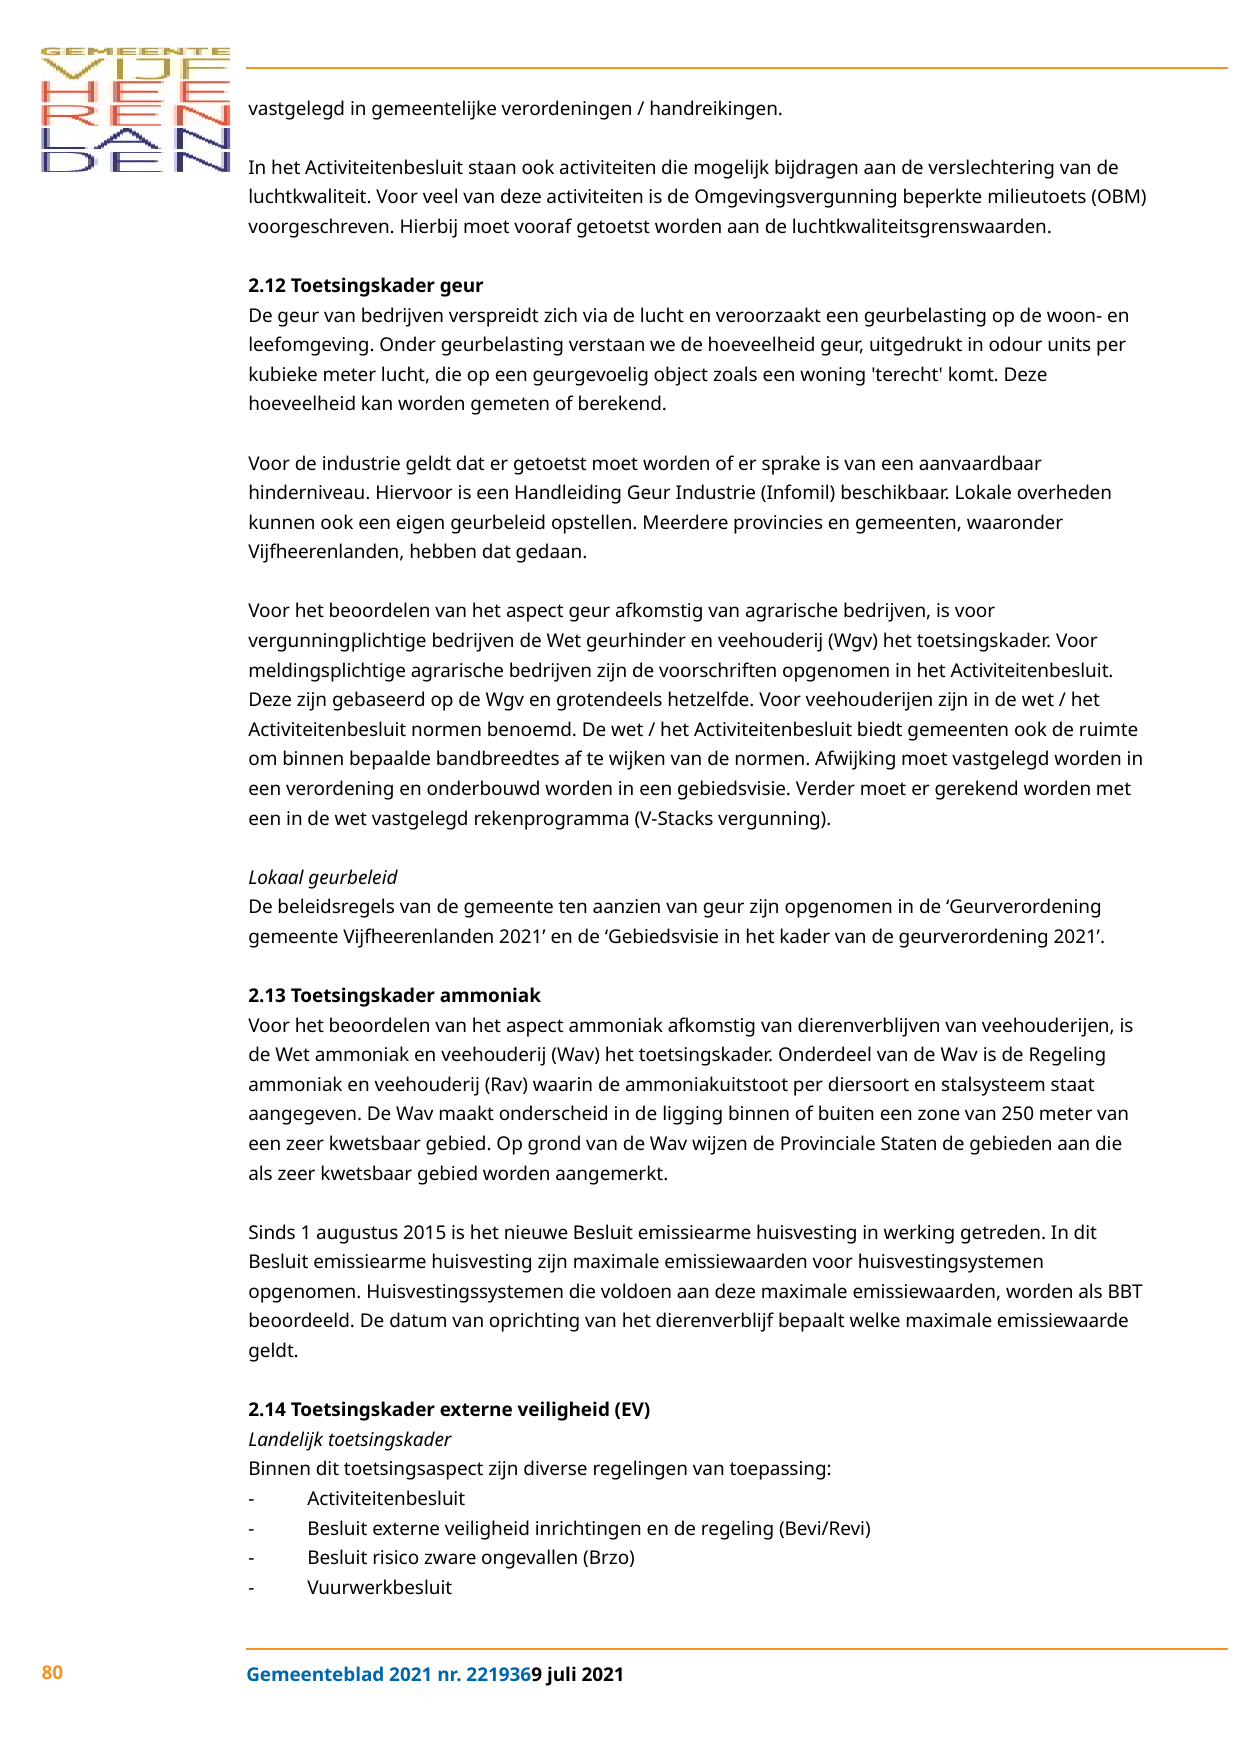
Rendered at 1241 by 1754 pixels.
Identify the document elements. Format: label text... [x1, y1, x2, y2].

text Voor het beoordelen van het aspect geur afkomstig van agrarische bedrijven, is voor vergunningplichtige bedrijven de Wet geurhinder en veehouderij (Wgv) het toetsingskader. Voor meldingsplichtige agrarische bedrijven zijn de voorschriften opgenomen in het Activiteitenbesluit. Deze zijn gebaseerd op de Wgv en grotendeels hetzelfde. Voor veehouderijen zijn in de wet / het Activiteitenbesluit normen benoemd. De wet / het Activiteitenbesluit biedt gemeenten ook de ruimte om binnen bepaalde bandbreedtes af te wijken van de normen. Afwijking moet vastgelegd worden in een verordening en onderbouwd worden in een gebiedsvisie. Verder moet er gerekend worden met een in de wet vastgelegd rekenprogramma (V-Stacks vergunning). [248, 598, 1152, 831]
text 2.14 Toetsingskader externe veiligheid (EV) [248, 1396, 1152, 1422]
text Sinds 1 augustus 2015 is het nieuwe Besluit emissiearme huisvesting in werking getreden. In dit Besluit emissiearme huisvesting zijn maximale emissiewaarden voor huisvestingsystemen opgenomen. Huisvestingssystemen die voldoen aan deze maximale emissiewaarden, worden als BBT beoordeeld. De datum van oprichting van het dierenverblijf bepaalt welke maximale emissiewaarde geldt. [248, 1219, 1152, 1363]
text Landelijk toetsingskader [248, 1426, 1152, 1452]
text Binnen dit toetsingsaspect zijn diverse regelingen van toepassing: [248, 1456, 1152, 1481]
text Voor het beoordelen van het aspect ammoniak afkomstig van dierenverblijven van veehouderijen, is de Wet ammoniak en veehouderij (Wav) het toetsingskader. Onderdeel van de Wav is de Regeling ammoniak en veehouderij (Rav) waarin de ammoniakuitstoot per diersoort en stalsysteem staat aangegeven. De Wav maakt onderscheid in de ligging binnen of buiten een zone van 250 meter van een zeer kwetsbaar gebied. Op grond van de Wav wijzen de Provinciale Staten de gebieden aan die als zeer kwetsbaar gebied worden aangemerkt. [248, 1012, 1152, 1186]
text 2.13 Toetsingskader ammoniak [248, 982, 1152, 1008]
list Vuurwerkbesluit [248, 1574, 1152, 1600]
text De geur van bedrijven verspreidt zich via de lucht en veroorzaakt een geurbelasting op de woon- en leefomgeving. Onder geurbelasting verstaan we de hoeveelheid geur, uitgedrukt in odour units per kubieke meter lucht, die op een geurgevoelig object zoals een woning 'terecht' komt. Deze hoeveelheid kan worden gemeten of berekend. [248, 302, 1152, 416]
list Besluit externe veiligheid inrichtingen en de regeling (Bevi/Revi) [248, 1515, 1152, 1541]
text Lokaal geurbeleid [248, 864, 1152, 890]
text vastgelegd in gemeentelijke verordeningen / handreikingen. [248, 95, 1152, 121]
list Activiteitenbesluit [248, 1485, 1152, 1511]
list Besluit risico zware ongevallen (Brzo) [248, 1544, 1152, 1570]
text 2.12 Toetsingskader geur [248, 272, 1152, 298]
text De beleidsregels van de gemeente ten aanzien van geur zijn opgenomen in de ‘Geurverordening gemeente Vijfheerenlanden 2021’ en de ‘Gebiedsvisie in het kader van de geurverordening 2021’. [248, 893, 1152, 949]
picture [41, 47, 231, 172]
text Voor de industrie geldt dat er getoetst moet worden of er sprake is van een aanvaardbaar hinderniveau. Hiervoor is een Handleiding Geur Industrie (Infomil) beschikbaar. Lokale overheden kunnen ook een eigen geurbeleid opstellen. Meerdere provincies en gemeenten, waaronder Vijfheerenlanden, hebben dat gedaan. [248, 450, 1152, 564]
text In het Activiteitenbesluit staan ook activiteiten die mogelijk bijdragen aan de verslechtering van de luchtkwaliteit. Voor veel van deze activiteiten is de Omgevingsvergunning beperkte milieutoets (OBM) voorgeschreven. Hierbij moet vooraf getoetst worden aan de luchtkwaliteitsgrenswaarden. [248, 154, 1152, 239]
